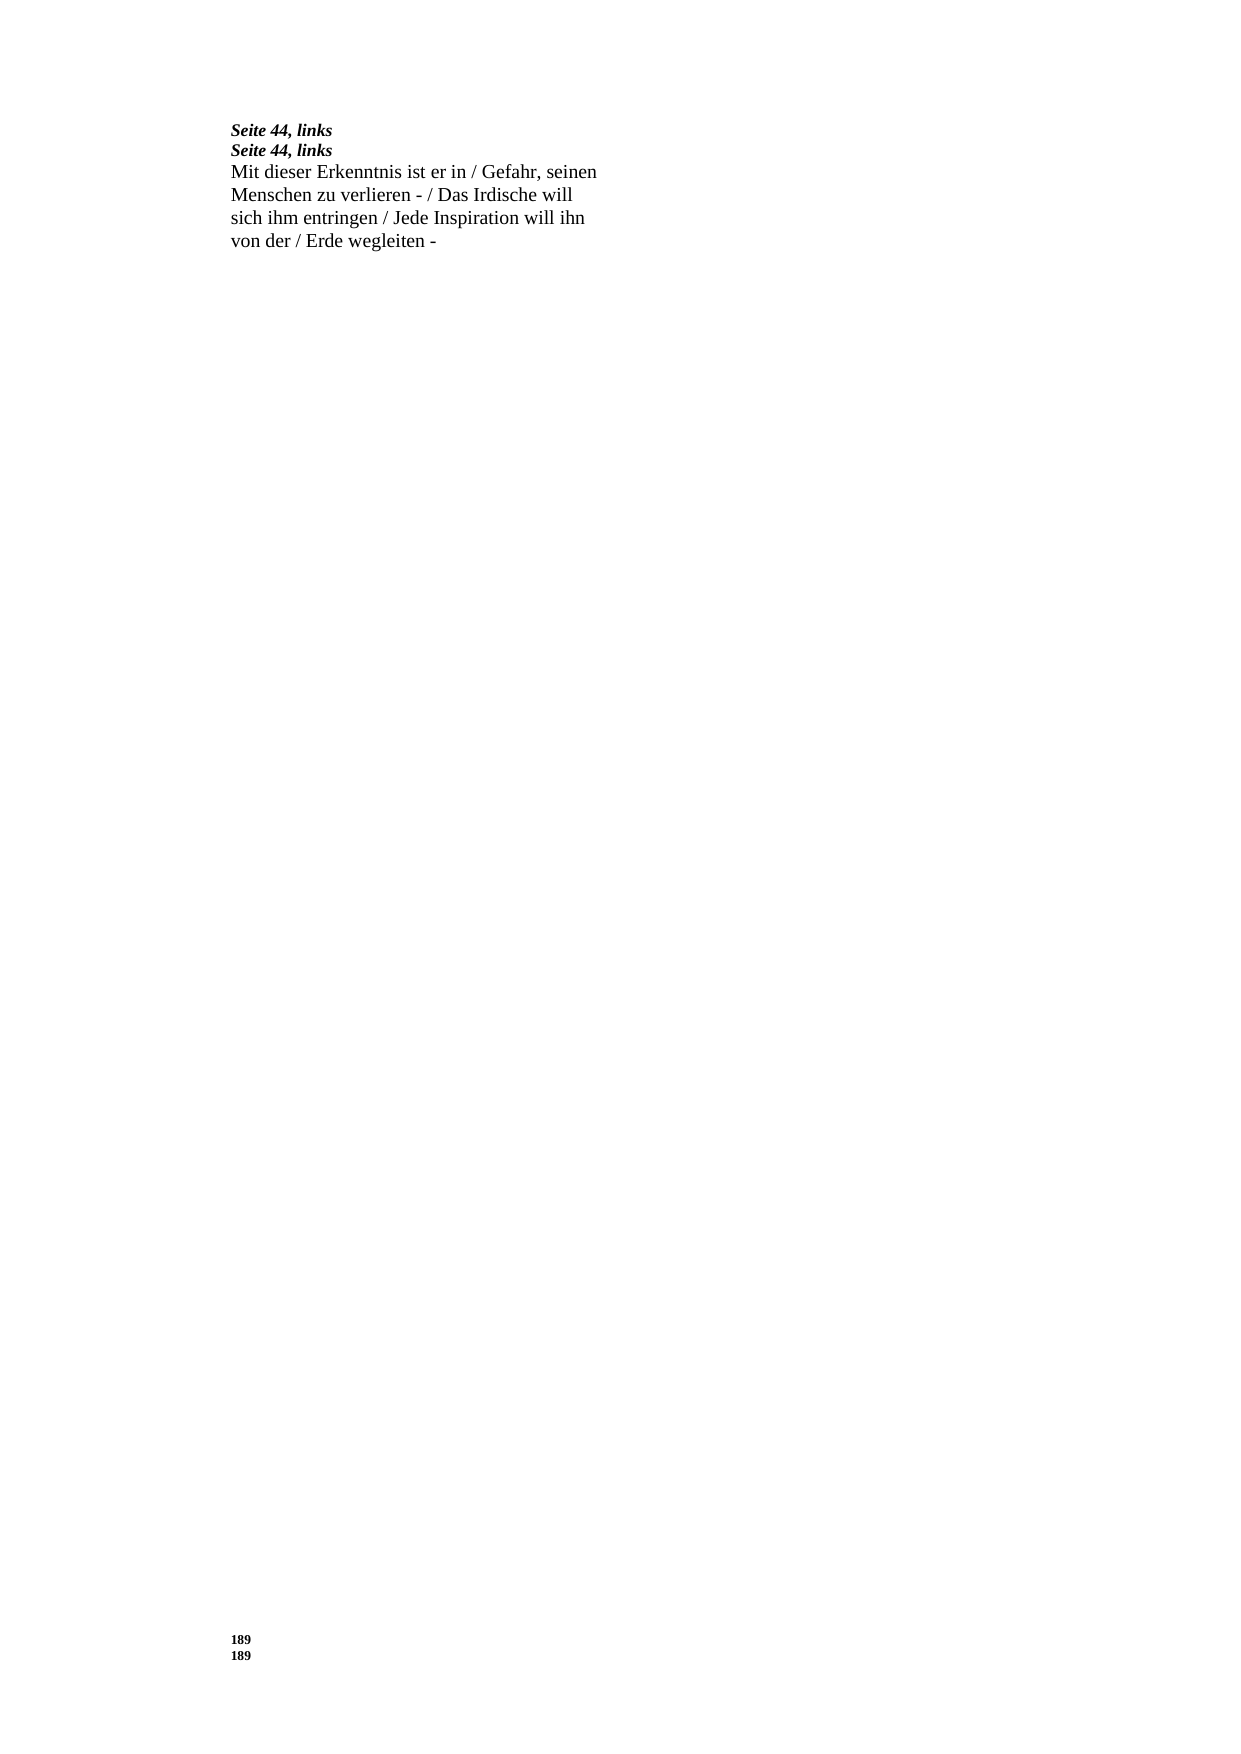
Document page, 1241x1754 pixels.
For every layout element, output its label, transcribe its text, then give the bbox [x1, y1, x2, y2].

text Mit dieser Erkenntnis ist er in / Gefahr, seinen Menschen zu verlieren - / Das Irdische will sich ihm entringen / Jede Inspiration will ihn von der / Erde wegleiten - [231, 160, 609, 252]
